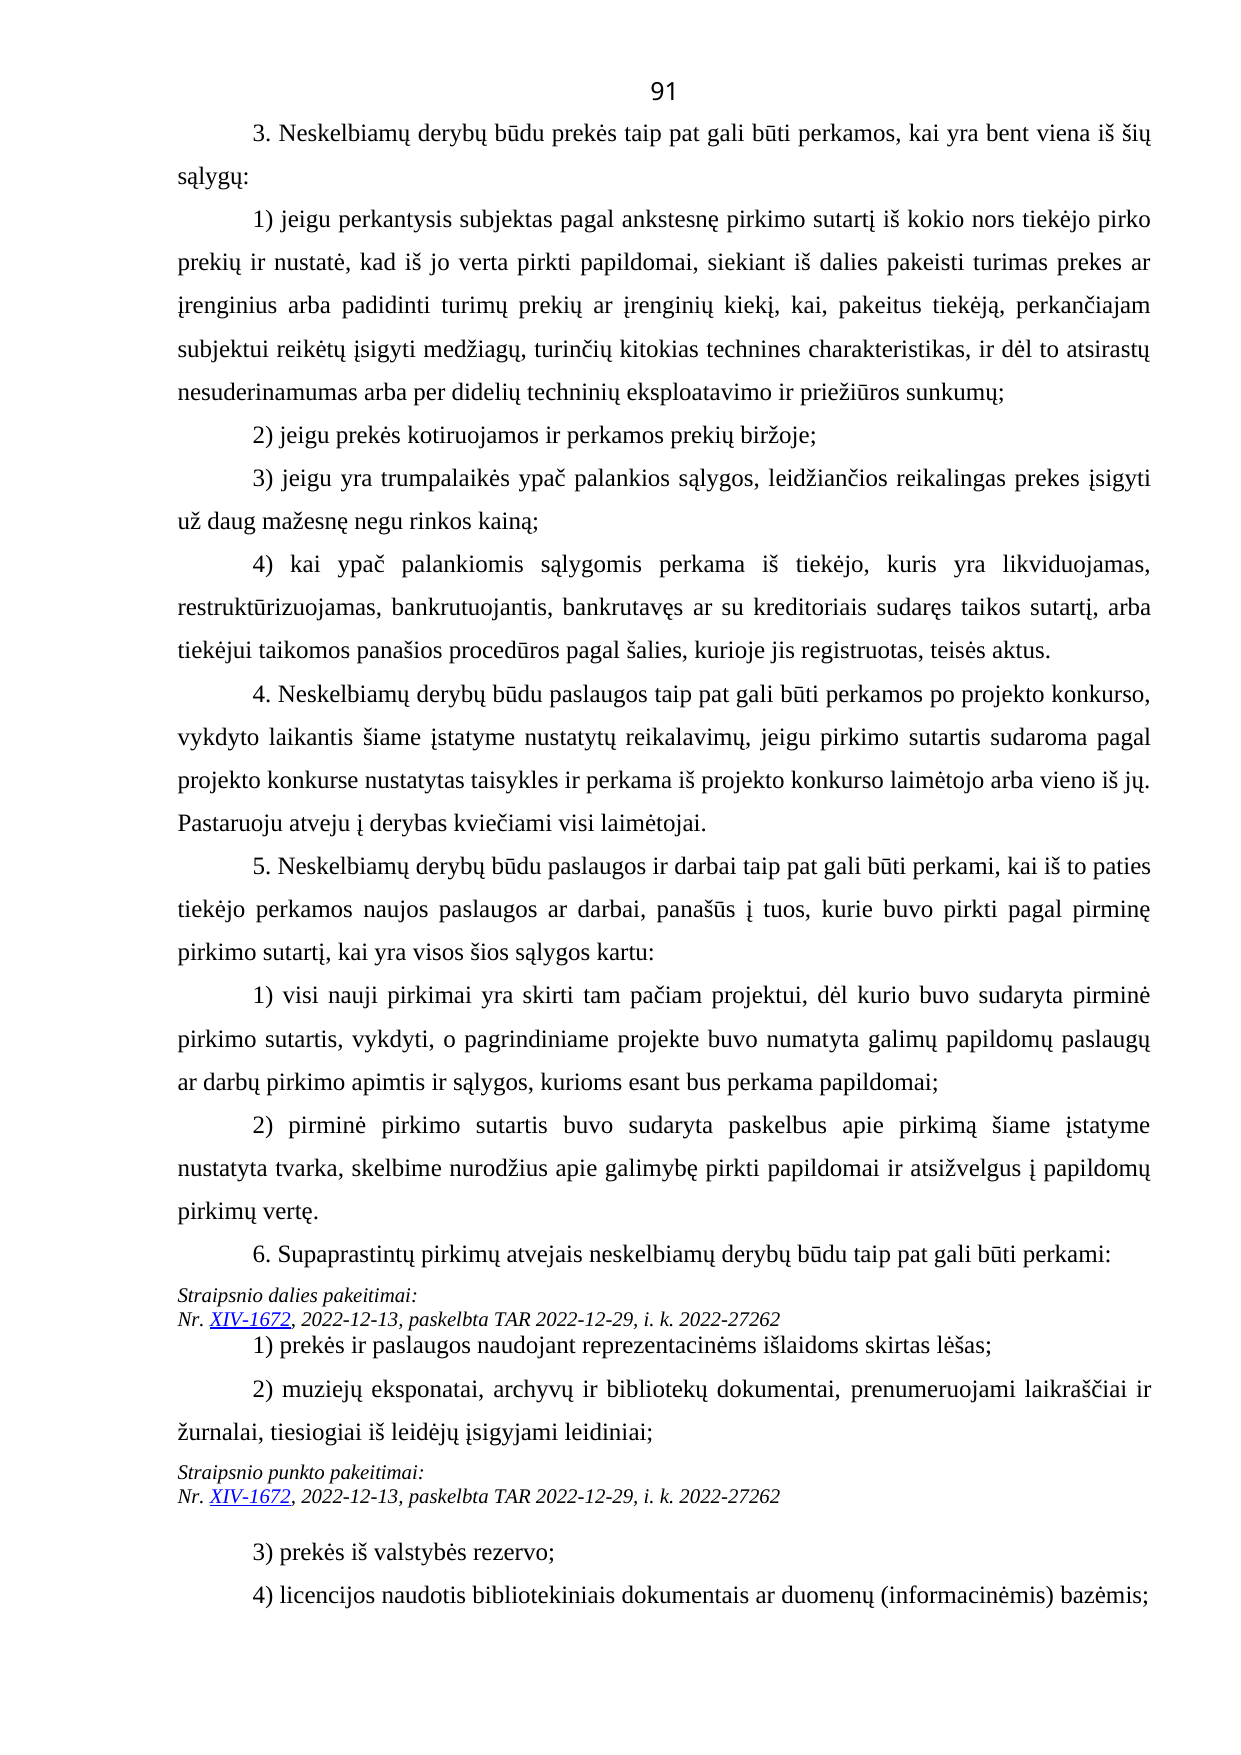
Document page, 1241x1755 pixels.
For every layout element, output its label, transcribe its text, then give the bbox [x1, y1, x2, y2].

text 2) muziejų eksponatai, archyvų ir bibliotekų dokumentai, prenumeruojami laikraščiai ir žurnalai, tiesiogiai iš leidėjų įsigyjami leidiniai; [177, 1374, 1152, 1446]
text 1) jeigu perkantysis subjektas pagal ankstesnę pirkimo sutartį iš kokio nors tiekėjo pirko prekių ir nustatė, kad iš jo verta pirkti papildomai, siekiant iš dalies pakeisti turimas prekes ar įrenginius arba padidinti turimų prekių ar įrenginių kiekį, kai, pakeitus tiekėją, perkančiajam subjektui reikėtų įsigyti medžiagų, turinčių kitokias technines charakteristikas, ir dėl to atsirastų nesuderinamumas arba per didelių techninių eksploatavimo ir priežiūros sunkumų; [177, 204, 1152, 406]
text 4) kai ypač palankiomis sąlygomis perkama iš tiekėjo, kuris yra likviduojamas, restruktūrizuojamas, bankrutuojantis, bankrutavęs ar su kreditoriais sudaręs taikos sutartį, arba tiekėjui taikomos panašios procedūros pagal šalies, kurioje jis registruotas, teisės aktus. [177, 549, 1152, 664]
text Straipsnio punkto pakeitimai: [177, 1460, 1152, 1484]
text 1) visi nauji pirkimai yra skirti tam pačiam projektui, dėl kurio buvo sudaryta pirminė pirkimo sutartis, vykdyti, o pagrindiniame projekte buvo numatyta galimų papildomų paslaugų ar darbų pirkimo apimtis ir sąlygos, kurioms esant bus perkama papildomai; [177, 981, 1152, 1096]
subtitle 3. Neskelbiamų derybų būdu prekės taip pat gali būti perkamos, kai yra bent viena iš šių sąlygų: [177, 118, 1152, 190]
subtitle 6. Supaprastintų pirkimų atvejais neskelbiamų derybų būdu taip pat gali būti perkami: [177, 1239, 1152, 1268]
text 2) pirminė pirkimo sutartis buvo sudaryta paskelbus apie pirkimą šiame įstatyme nustatyta tvarka, skelbime nurodžius apie galimybę pirkti papildomai ir atsižvelgus į papildomų pirkimų vertę. [177, 1110, 1152, 1225]
text 4) licencijos naudotis bibliotekiniais dokumentais ar duomenų (informacinėmis) bazėmis; [177, 1580, 1152, 1609]
text 1) prekės ir paslaugos naudojant reprezentacinėms išlaidoms skirtas lėšas; [177, 1331, 1152, 1359]
text 5. Neskelbiamų derybų būdu paslaugos ir darbai taip pat gali būti perkami, kai iš to paties tiekėjo perkamos naujos paslaugos ar darbai, panašūs į tuos, kurie buvo pirkti pagal pirminę pirkimo sutartį, kai yra visos šios sąlygos kartu: [177, 851, 1152, 966]
text 2) jeigu prekės kotiruojamos ir perkamos prekių biržoje; [177, 420, 1152, 449]
text Nr. XIV-1672, 2022-12-13, paskelbta TAR 2022-12-29, i. k. 2022-27262 [177, 1307, 1152, 1331]
text Straipsnio dalies pakeitimai: [177, 1282, 1152, 1307]
text 3) prekės iš valstybės rezervo; [177, 1537, 1152, 1566]
text 4. Neskelbiamų derybų būdu paslaugos taip pat gali būti perkamos po projekto konkurso, vykdyto laikantis šiame įstatyme nustatytų reikalavimų, jeigu pirkimo sutartis sudaroma pagal projekto konkurse nustatytas taisykles ir perkama iš projekto konkurso laimėtojo arba vieno iš jų. Pastaruoju atveju į derybas kviečiami visi laimėtojai. [177, 679, 1152, 837]
text Nr. XIV-1672, 2022-12-13, paskelbta TAR 2022-12-29, i. k. 2022-27262 [177, 1484, 1152, 1508]
text 3) jeigu yra trumpalaikės ypač palankios sąlygos, leidžiančios reikalingas prekes įsigyti už daug mažesnę negu rinkos kainą; [177, 463, 1152, 535]
